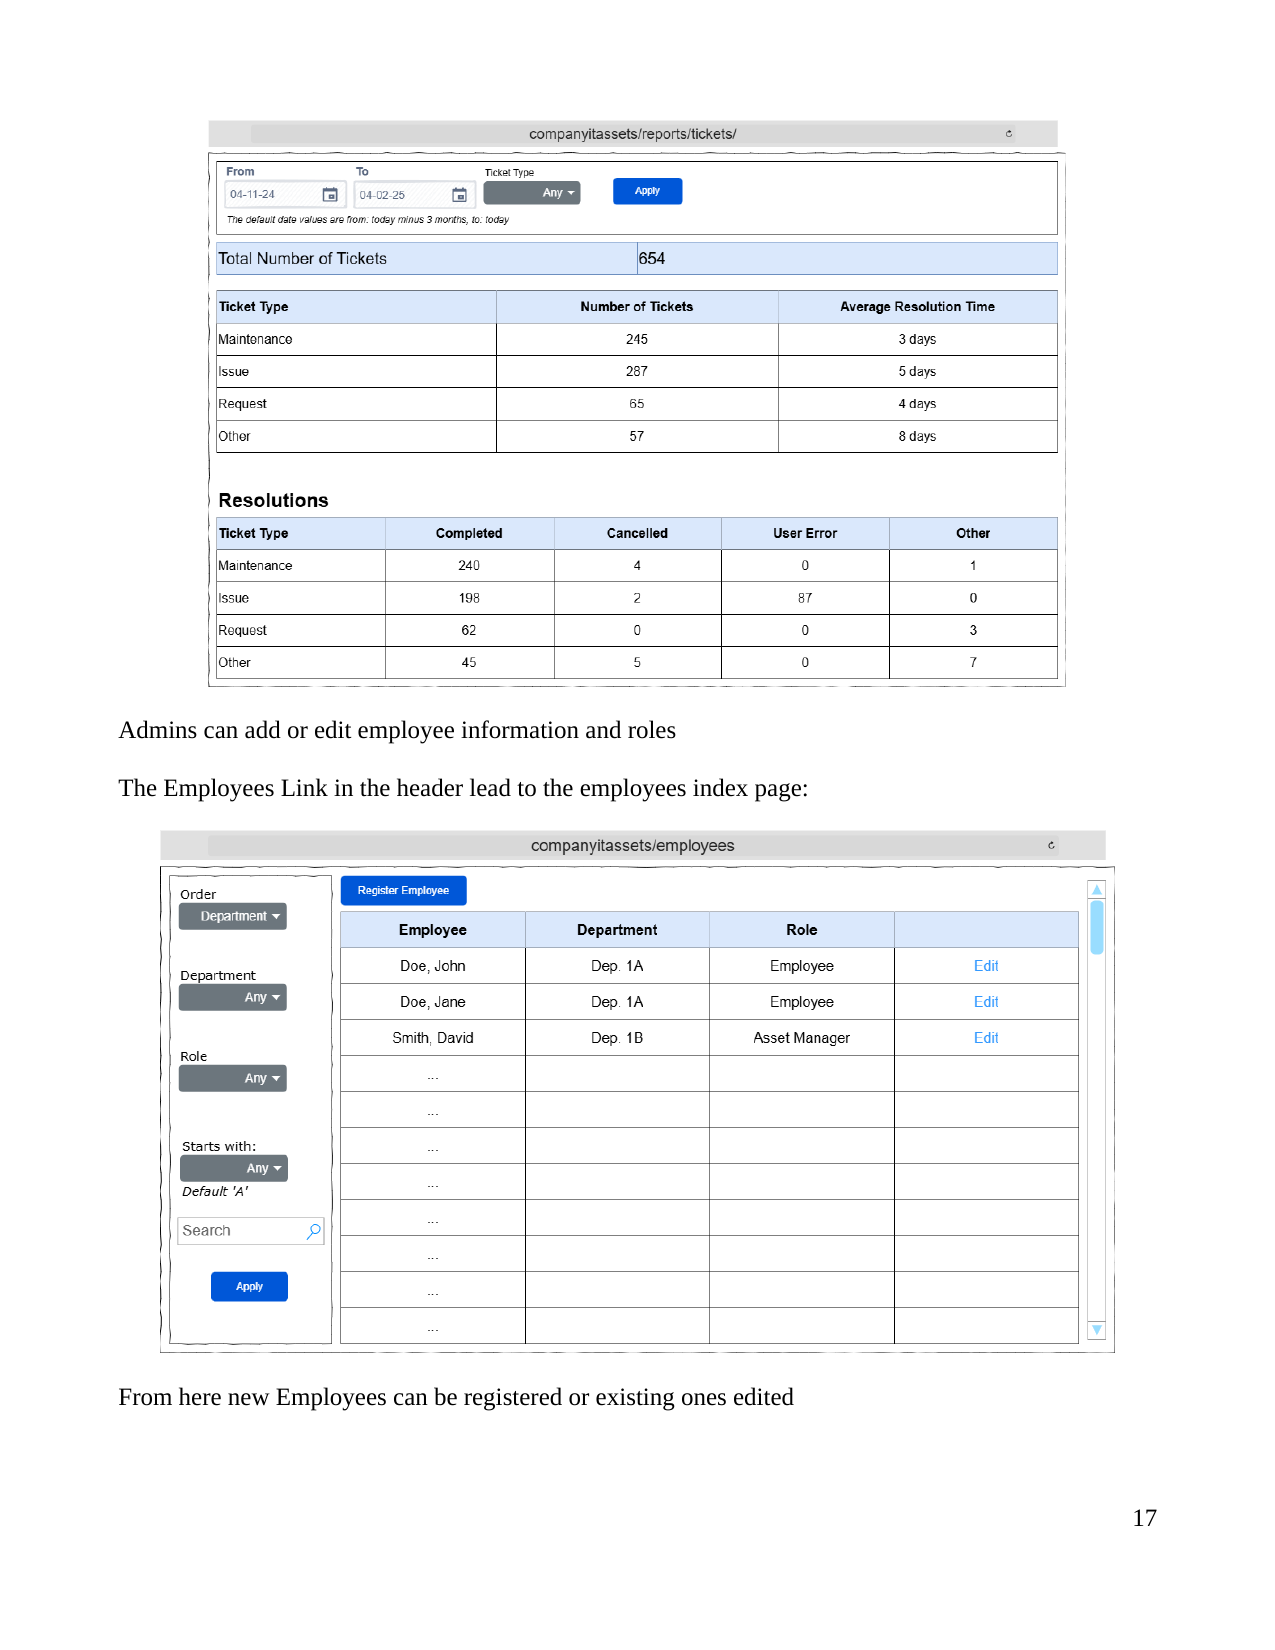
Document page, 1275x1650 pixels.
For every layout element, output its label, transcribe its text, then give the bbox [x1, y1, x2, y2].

picture [208, 120, 1066, 687]
text From here new Employees can be registered or existing ones edited [118, 1382, 1157, 1411]
picture [160, 830, 1115, 1353]
text Admins can add or edit employee information and roles [118, 715, 1157, 744]
text The Employees Link in the header lead to the employees index page: [118, 773, 1157, 802]
